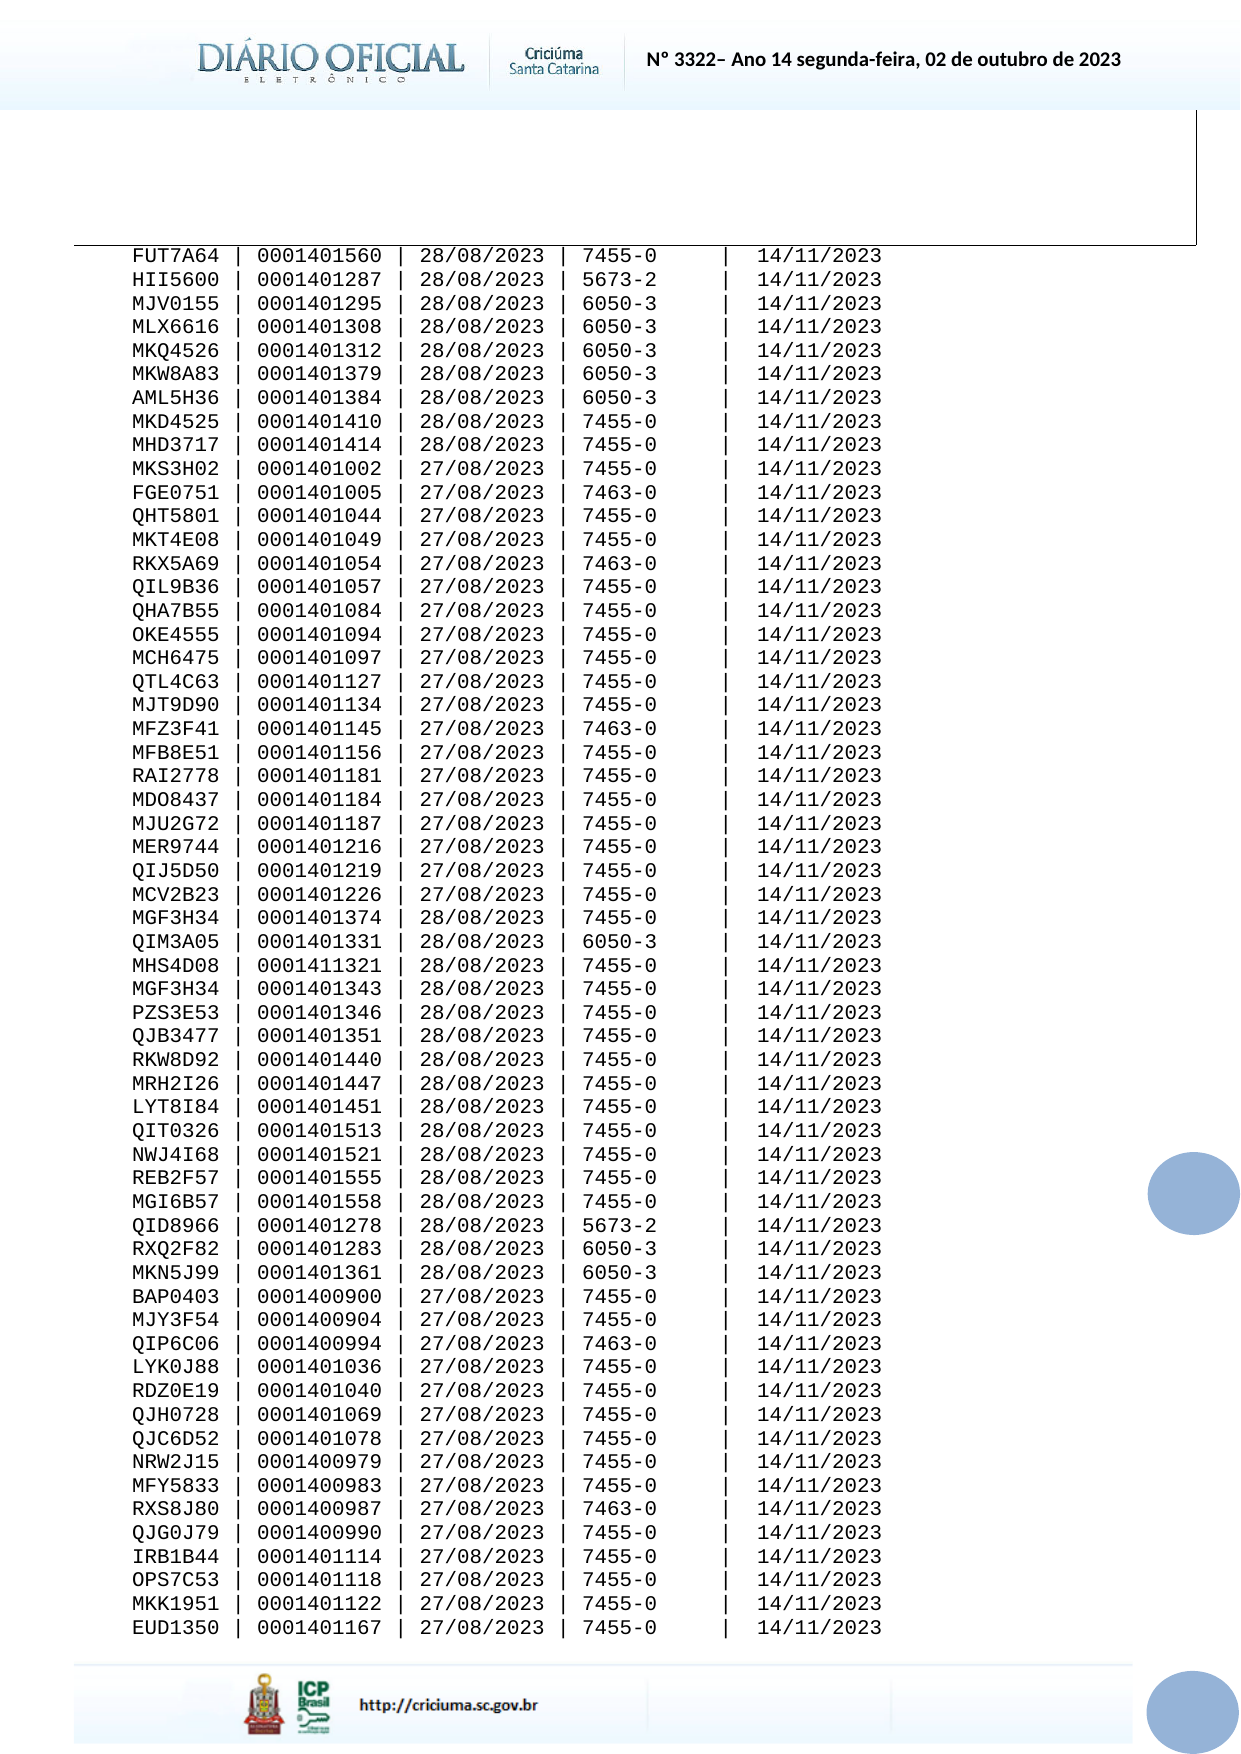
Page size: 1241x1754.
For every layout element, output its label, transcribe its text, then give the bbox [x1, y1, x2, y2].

text QIT0326 | 0001401513 | 28/08/2023 | 7455-0 | 14/11/2023 [44, 1120, 1196, 1144]
text QJB3477 | 0001401351 | 28/08/2023 | 7455-0 | 14/11/2023 [44, 1026, 1196, 1049]
text MKD4525 | 0001401410 | 28/08/2023 | 7455-0 | 14/11/2023 [44, 411, 1196, 434]
text MGI6B57 | 0001401558 | 28/08/2023 | 7455-0 | 14/11/2023 [44, 1191, 1153, 1215]
text OKE4555 | 0001401094 | 27/08/2023 | 7455-0 | 14/11/2023 [44, 623, 1196, 647]
text NWJ4I68 | 0001401521 | 28/08/2023 | 7455-0 | 14/11/2023 [44, 1144, 1196, 1167]
text MKW8A83 | 0001401379 | 28/08/2023 | 6050-3 | 14/11/2023 [44, 363, 1196, 387]
text RKW8D92 | 0001401440 | 28/08/2023 | 7455-0 | 14/11/2023 [44, 1049, 1196, 1073]
text MKS3H02 | 0001401002 | 27/08/2023 | 7455-0 | 14/11/2023 [44, 458, 1196, 482]
text MDO8437 | 0001401184 | 27/08/2023 | 7455-0 | 14/11/2023 [44, 789, 1196, 813]
text RDZ0E19 | 0001401040 | 27/08/2023 | 7455-0 | 14/11/2023 [44, 1380, 1196, 1404]
text NRW2J15 | 0001400979 | 27/08/2023 | 7455-0 | 14/11/2023 [44, 1451, 1196, 1475]
text MRH2I26 | 0001401447 | 28/08/2023 | 7455-0 | 14/11/2023 [44, 1073, 1196, 1096]
text QIM3A05 | 0001401331 | 28/08/2023 | 6050-3 | 14/11/2023 [44, 931, 1196, 954]
text AML5H36 | 0001401384 | 28/08/2023 | 6050-3 | 14/11/2023 [44, 387, 1196, 411]
text FUT7A64 | 0001401560 | 28/08/2023 | 7455-0 | 14/11/2023 [44, 245, 1196, 269]
text MFZ3F41 | 0001401145 | 27/08/2023 | 7463-0 | 14/11/2023 [44, 718, 1196, 742]
text QHT5801 | 0001401044 | 27/08/2023 | 7455-0 | 14/11/2023 [44, 505, 1196, 529]
text BAP0403 | 0001400900 | 27/08/2023 | 7455-0 | 14/11/2023 [44, 1286, 1196, 1309]
text EUD1350 | 0001401167 | 27/08/2023 | 7455-0 | 14/11/2023 [44, 1617, 1196, 1640]
text QTL4C63 | 0001401127 | 27/08/2023 | 7455-0 | 14/11/2023 [44, 671, 1196, 694]
text MJU2G72 | 0001401187 | 27/08/2023 | 7455-0 | 14/11/2023 [44, 813, 1196, 836]
text RKX5A69 | 0001401054 | 27/08/2023 | 7463-0 | 14/11/2023 [44, 553, 1196, 576]
text OPS7C53 | 0001401118 | 27/08/2023 | 7455-0 | 14/11/2023 [44, 1569, 1196, 1593]
text RXQ2F82 | 0001401283 | 28/08/2023 | 6050-3 | 14/11/2023 [44, 1238, 1196, 1262]
text PZS3E53 | 0001401346 | 28/08/2023 | 7455-0 | 14/11/2023 [44, 1002, 1196, 1026]
text MKK1951 | 0001401122 | 27/08/2023 | 7455-0 | 14/11/2023 [44, 1593, 1196, 1617]
text MFY5833 | 0001400983 | 27/08/2023 | 7455-0 | 14/11/2023 [44, 1475, 1196, 1498]
text MKT4E08 | 0001401049 | 27/08/2023 | 7455-0 | 14/11/2023 [44, 529, 1196, 553]
text MLX6616 | 0001401308 | 28/08/2023 | 6050-3 | 14/11/2023 [44, 316, 1196, 340]
text MHS4D08 | 0001411321 | 28/08/2023 | 7455-0 | 14/11/2023 [44, 954, 1196, 978]
text MHD3717 | 0001401414 | 28/08/2023 | 7455-0 | 14/11/2023 [44, 434, 1196, 458]
text FGE0751 | 0001401005 | 27/08/2023 | 7463-0 | 14/11/2023 [44, 482, 1196, 505]
text MCH6475 | 0001401097 | 27/08/2023 | 7455-0 | 14/11/2023 [44, 647, 1196, 671]
text MKQ4526 | 0001401312 | 28/08/2023 | 6050-3 | 14/11/2023 [44, 340, 1196, 363]
text MFB8E51 | 0001401156 | 27/08/2023 | 7455-0 | 14/11/2023 [44, 742, 1196, 765]
text MGF3H34 | 0001401374 | 28/08/2023 | 7455-0 | 14/11/2023 [44, 907, 1196, 931]
text QJG0J79 | 0001400990 | 27/08/2023 | 7455-0 | 14/11/2023 [44, 1522, 1196, 1546]
text QHA7B55 | 0001401084 | 27/08/2023 | 7455-0 | 14/11/2023 [44, 600, 1196, 623]
text HII5600 | 0001401287 | 28/08/2023 | 5673-2 | 14/11/2023 [44, 269, 1196, 292]
text MJV0155 | 0001401295 | 28/08/2023 | 6050-3 | 14/11/2023 [44, 292, 1196, 316]
text QIJ5D50 | 0001401219 | 27/08/2023 | 7455-0 | 14/11/2023 [44, 860, 1196, 884]
text MCV2B23 | 0001401226 | 27/08/2023 | 7455-0 | 14/11/2023 [44, 884, 1196, 907]
text MER9744 | 0001401216 | 27/08/2023 | 7455-0 | 14/11/2023 [44, 836, 1196, 860]
text MJY3F54 | 0001400904 | 27/08/2023 | 7455-0 | 14/11/2023 [44, 1309, 1196, 1333]
text MGF3H34 | 0001401343 | 28/08/2023 | 7455-0 | 14/11/2023 [44, 978, 1196, 1002]
text LYK0J88 | 0001401036 | 27/08/2023 | 7455-0 | 14/11/2023 [44, 1357, 1196, 1380]
text RAI2778 | 0001401181 | 27/08/2023 | 7455-0 | 14/11/2023 [44, 765, 1196, 789]
text QIL9B36 | 0001401057 | 27/08/2023 | 7455-0 | 14/11/2023 [44, 576, 1196, 600]
text RXS8J80 | 0001400987 | 27/08/2023 | 7463-0 | 14/11/2023 [44, 1498, 1196, 1522]
text QJC6D52 | 0001401078 | 27/08/2023 | 7455-0 | 14/11/2023 [44, 1427, 1196, 1451]
text QID8966 | 0001401278 | 28/08/2023 | 5673-2 | 14/11/2023 [44, 1215, 1196, 1238]
text QJH0728 | 0001401069 | 27/08/2023 | 7455-0 | 14/11/2023 [44, 1404, 1196, 1427]
text IRB1B44 | 0001401114 | 27/08/2023 | 7455-0 | 14/11/2023 [44, 1546, 1196, 1569]
text MKN5J99 | 0001401361 | 28/08/2023 | 6050-3 | 14/11/2023 [44, 1262, 1196, 1286]
text REB2F57 | 0001401555 | 28/08/2023 | 7455-0 | 14/11/2023 [44, 1167, 1157, 1191]
text MJT9D90 | 0001401134 | 27/08/2023 | 7455-0 | 14/11/2023 [44, 694, 1196, 718]
text LYT8I84 | 0001401451 | 28/08/2023 | 7455-0 | 14/11/2023 [44, 1096, 1196, 1120]
text QIP6C06 | 0001400994 | 27/08/2023 | 7463-0 | 14/11/2023 [44, 1333, 1196, 1357]
